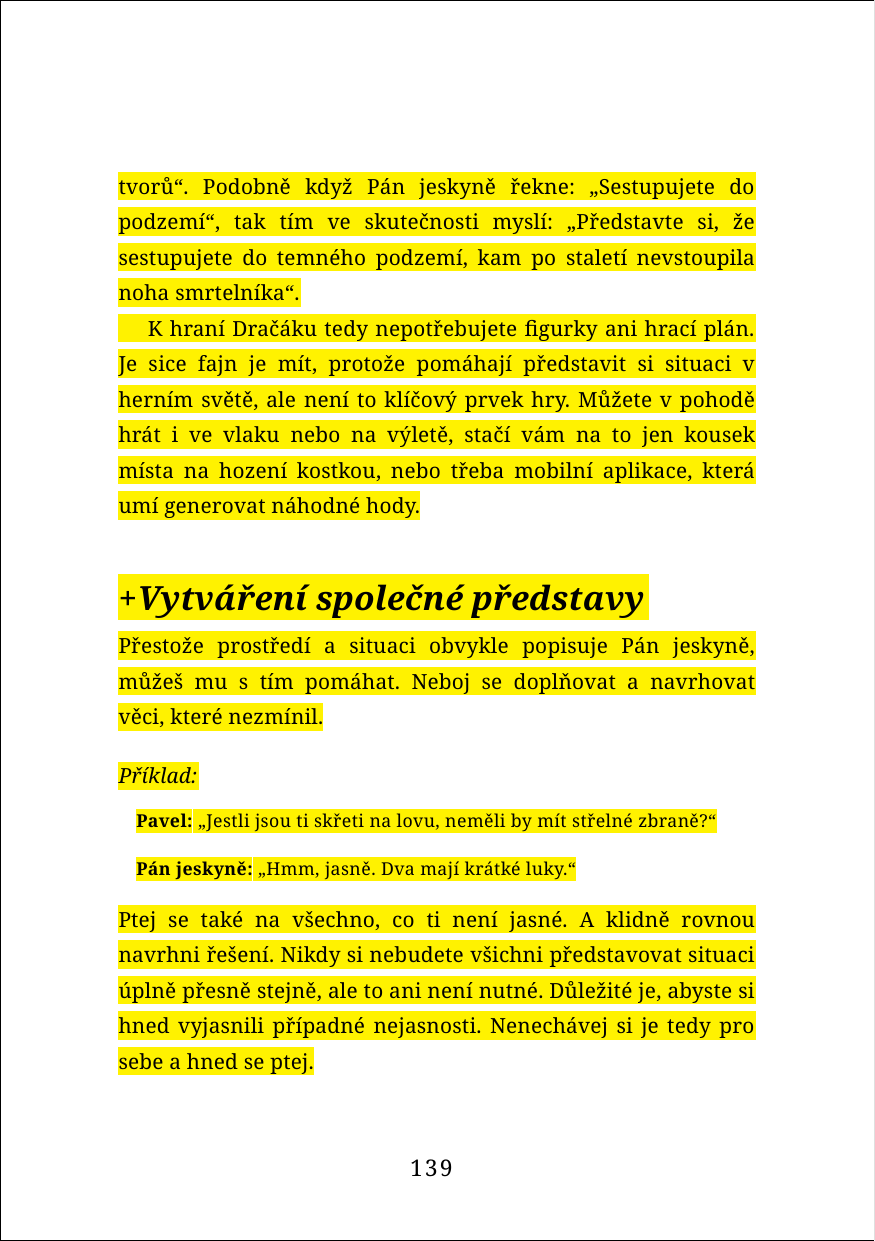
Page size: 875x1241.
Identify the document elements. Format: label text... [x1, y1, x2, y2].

text tvorů“. Podobně když Pán jeskyně řekne: „Sestupujete do podzemí“, tak tím ve skutečnosti myslí: „Představte si, že sestupujete do temného podzemí, kam po staletí nevstoupila noha smrtelníka“. K hraní Dračáku tedy nepotřebujete figurky ani hrací plán. Je sice fajn je mít, protože pomáhají představit si situaci v herním světě, ale není to klíčový prvek hry. Můžete v pohodě hrát i ve vlaku nebo na výletě, stačí vám na to jen kousek místa na hození kostkou, nebo třeba mobilní aplikace, která umí generovat náhodné hody. [118, 172, 756, 520]
text Příklad: [118, 762, 756, 790]
text Přestože prostředí a situaci obvykle popisuje Pán jeskyně, můžeš mu s tím pomáhat. Neboj se doplňovat a navrhovat věci, které nezmínil. [118, 631, 756, 731]
text Ptej se také na všechno, co ti není jasné. A klidně rovnou navrhni řešení. Nikdy si nebudete všichni představovat situaci úplně přesně stejně, ale to ani není nutné. Důležité je, abyste si hned vyjasnili případné nejasnosti. Nenechávej si je tedy pro sebe a hned se ptej. [118, 905, 756, 1075]
subtitle +Vytváření společné představy [118, 574, 756, 620]
text Pán jeskyně: „Hmm, jasně. Dva mají krátké luky.“ [136, 857, 756, 881]
text Pavel: „Jestli jsou ti skřeti na lovu, neměli by mít střelné zbraně?“ [136, 809, 756, 833]
